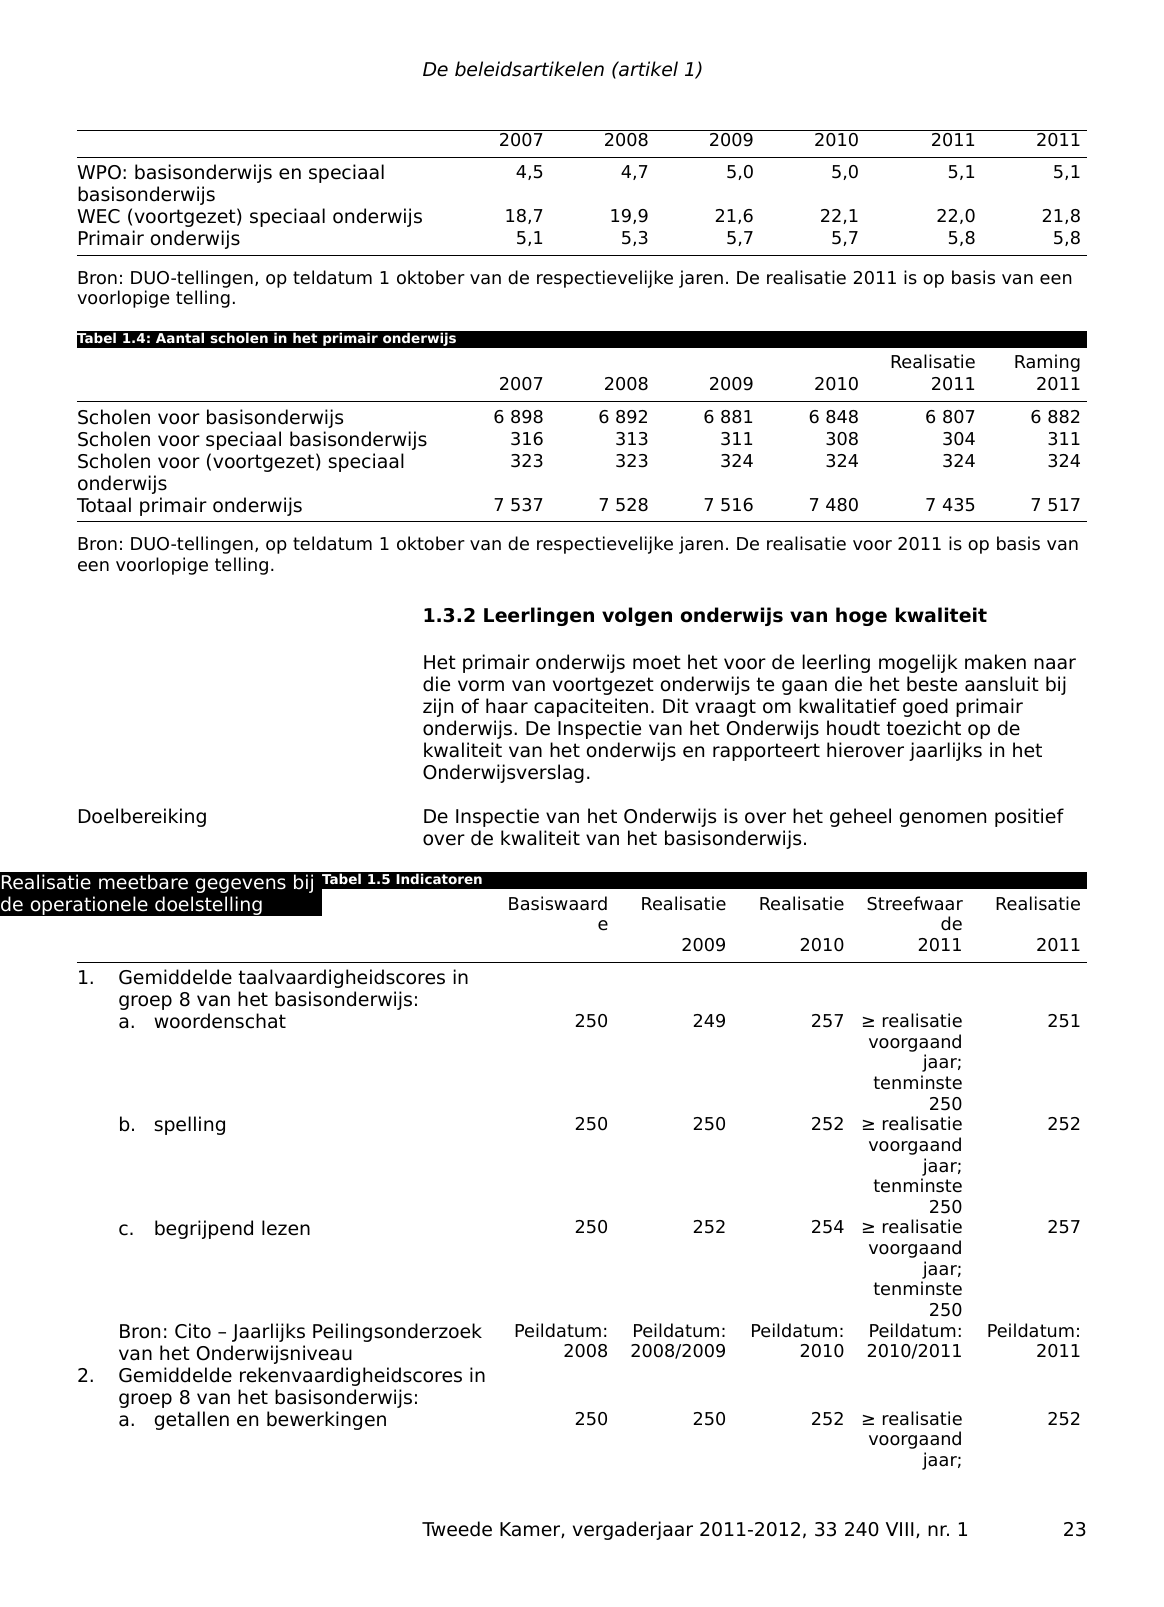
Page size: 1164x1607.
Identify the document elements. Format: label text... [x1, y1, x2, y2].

table_cell 7 435 [865, 495, 981, 521]
table_cell 6 892 [550, 402, 654, 429]
table_cell 324 [655, 451, 760, 494]
table_cell [433, 348, 549, 374]
table_cell Peildatum: 2008/2009 [614, 1321, 732, 1364]
table_cell 254 [732, 1218, 850, 1321]
table_cell 22,0 [865, 206, 981, 228]
table_cell WEC (voortgezet) speciaal onderwijs [77, 206, 433, 228]
table_cell 7 537 [433, 495, 549, 521]
table_cell 5,8 [865, 228, 981, 255]
table_cell [77, 374, 433, 401]
table_cell a. [112, 1011, 148, 1114]
table_cell 5,1 [433, 228, 549, 255]
table_cell 1. [77, 963, 112, 1011]
table_cell 2007 [433, 374, 549, 401]
table_cell Bron: Cito – Jaarlijks Peilingsonderzoek van het Onderwijsniveau [112, 1321, 496, 1364]
table_cell 6 848 [760, 402, 865, 429]
table_cell woordenschat [148, 1011, 496, 1114]
text [77, 828, 399, 836]
table_cell Gemiddelde taalvaardigheidscores in groep 8 van het basisonderwijs: [112, 963, 496, 1011]
table_cell [77, 1409, 112, 1470]
table_cell [969, 963, 1087, 1011]
table_cell 22,1 [760, 206, 865, 228]
table_cell WPO: basisonderwijs en speciaal basisonderwijs [77, 158, 433, 206]
table_header Tabel 1.5 Indicatoren [0, 872, 1087, 916]
table_cell 18,7 [433, 206, 549, 228]
table_cell 4,7 [550, 158, 654, 206]
table_cell [496, 963, 614, 1011]
table_cell 304 [865, 429, 981, 451]
table_cell 252 [969, 1114, 1087, 1217]
table_cell 250 [496, 1409, 614, 1470]
table_cell 2009 [655, 131, 760, 157]
table_cell Gemiddelde rekenvaardigheidscores in groep 8 van het basisonderwijs: [112, 1365, 496, 1408]
table_cell 2008 [550, 131, 654, 157]
table_cell a. [112, 1409, 148, 1470]
table_cell Scholen voor basisonderwijs [77, 402, 433, 429]
table_cell 2011 [865, 131, 981, 157]
table_cell 252 [614, 1218, 732, 1321]
table_cell 324 [865, 451, 981, 494]
table_cell Peildatum: 2011 [969, 1321, 1087, 1364]
table_cell 313 [550, 429, 654, 451]
table_cell 252 [969, 1409, 1087, 1470]
table_cell [496, 1365, 614, 1408]
table_cell 311 [655, 429, 760, 451]
table_cell 2011 [969, 935, 1087, 962]
table_cell 324 [760, 451, 865, 494]
table_cell Realisatie [865, 348, 981, 374]
table_cell 2007 [433, 131, 549, 157]
table_cell Peildatum: 2010 [732, 1321, 850, 1364]
table_cell [969, 1365, 1087, 1408]
table_cell 2010 [732, 935, 850, 962]
table_cell [850, 1365, 968, 1408]
table_cell 6 881 [655, 402, 760, 429]
table_cell [655, 348, 760, 374]
table_cell 324 [981, 451, 1087, 494]
table_cell Primair onderwijs [77, 228, 433, 255]
text Het primair onderwijs moet het voor de leerling mogelijk maken naar die vorm van voortgezet onderwijs te gaan die het beste aansluit bij zijn of haar capaciteiten. Dit vraagt om kwalitatief goed primair onderwijs. De Inspectie van het Onderwijs houdt toezicht op de kwaliteit van het onderwijs en rapporteert hierover jaarlijks in het Onderwijsverslag. [422, 652, 1087, 784]
table_cell Scholen voor (voortgezet) speciaal onderwijs [77, 451, 433, 494]
text Doelbereiking [77, 806, 399, 828]
table_cell 316 [433, 429, 549, 451]
table_cell 7 516 [655, 495, 760, 521]
table_cell [77, 1011, 112, 1114]
table_cell 2011 [850, 935, 968, 962]
table_cell 19,9 [550, 206, 654, 228]
table_header Tabel 1.4: Aantal scholen in het primair onderwijs [77, 331, 1087, 347]
table_cell [732, 1365, 850, 1408]
table_cell [77, 935, 496, 962]
table_cell 2011 [981, 131, 1087, 157]
table_cell 2011 [981, 374, 1087, 401]
table_cell Bron: DUO-tellingen, op teldatum 1 oktober van de respectievelijke jaren. De realisatie voor 2011 is op basis van een voorlopige telling. [77, 522, 1087, 575]
table_cell 257 [732, 1011, 850, 1114]
table_cell 6 882 [981, 402, 1087, 429]
table_cell [614, 1365, 732, 1408]
table_cell 5,1 [981, 158, 1087, 206]
table_cell Basiswaarde [496, 889, 614, 935]
table_cell 7 480 [760, 495, 865, 521]
table_cell b. [112, 1114, 148, 1217]
table_cell 2. [77, 1365, 112, 1408]
table_cell Indicator [77, 889, 496, 935]
table_cell 2009 [614, 935, 732, 962]
table_cell 2010 [760, 131, 865, 157]
table_cell Streefwaarde [850, 889, 968, 935]
table_cell [77, 131, 433, 157]
table_cell 5,7 [760, 228, 865, 255]
table_cell ≥ realisatie voorgaand jaar; tenminste 250 [850, 1218, 968, 1321]
table_cell 21,8 [981, 206, 1087, 228]
table_cell Scholen voor speciaal basisonderwijs [77, 429, 433, 451]
table_cell begrijpend lezen [148, 1218, 496, 1321]
table_cell 2008 [550, 374, 654, 401]
table_cell 21,6 [655, 206, 760, 228]
table_cell 252 [732, 1114, 850, 1217]
table_cell 5,0 [760, 158, 865, 206]
table_cell Realisatie [614, 889, 732, 935]
table_cell spelling [148, 1114, 496, 1217]
table_cell 250 [496, 1011, 614, 1114]
table_cell [77, 348, 433, 374]
table_cell [77, 1321, 112, 1364]
subtitle 1.3.2 Leerlingen volgen onderwijs van hoge kwaliteit [422, 605, 1087, 627]
table_cell 5,3 [550, 228, 654, 255]
table_cell 4,5 [433, 158, 549, 206]
table_cell 323 [433, 451, 549, 494]
table_cell Raming [981, 348, 1087, 374]
table_cell Realisatie [969, 889, 1087, 935]
text De Inspectie van het Onderwijs is over het geheel genomen positief over de kwaliteit van het basisonderwijs. [422, 806, 1087, 850]
table_cell 7 528 [550, 495, 654, 521]
table_cell [77, 1218, 112, 1321]
table_cell ≥ realisatie voorgaand jaar; tenminste 250 [850, 1114, 968, 1217]
table_cell c. [112, 1218, 148, 1321]
table_cell Peildatum: 2008 [496, 1321, 614, 1364]
table_cell Peildatum: 2010/2011 [850, 1321, 968, 1364]
table_cell 308 [760, 429, 865, 451]
table_cell 5,1 [865, 158, 981, 206]
table_cell getallen en bewerkingen [148, 1409, 496, 1470]
table_cell [760, 348, 865, 374]
table_cell Totaal primair onderwijs [77, 495, 433, 521]
table_cell [732, 963, 850, 1011]
table_cell 311 [981, 429, 1087, 451]
table_cell ≥ realisatie voorgaand jaar; [850, 1409, 968, 1470]
table_cell [614, 963, 732, 1011]
table_cell 249 [614, 1011, 732, 1114]
table_cell 6 898 [433, 402, 549, 429]
table_cell 250 [496, 1114, 614, 1217]
table_cell 5,8 [981, 228, 1087, 255]
table_cell 5,7 [655, 228, 760, 255]
table_cell 6 807 [865, 402, 981, 429]
table_cell 250 [496, 1218, 614, 1321]
table_cell [496, 935, 614, 962]
table_cell 7 517 [981, 495, 1087, 521]
table_cell 2010 [760, 374, 865, 401]
table_cell Bron: DUO-tellingen, op teldatum 1 oktober van de respectievelijke jaren. De realisatie 2011 is op basis van een voorlopige telling. [77, 256, 1087, 309]
table_cell [550, 348, 654, 374]
table_cell 2011 [865, 374, 981, 401]
table_cell 250 [614, 1409, 732, 1470]
table_cell 251 [969, 1011, 1087, 1114]
table_cell ≥ realisatie voorgaand jaar; tenminste 250 [850, 1011, 968, 1114]
table_cell [77, 1114, 112, 1217]
table_cell 250 [614, 1114, 732, 1217]
table_cell 2009 [655, 374, 760, 401]
table_cell 257 [969, 1218, 1087, 1321]
table_cell [850, 963, 968, 1011]
table_cell 252 [732, 1409, 850, 1470]
table_cell 5,0 [655, 158, 760, 206]
table_cell 323 [550, 451, 654, 494]
table_cell Realisatie [732, 889, 850, 935]
